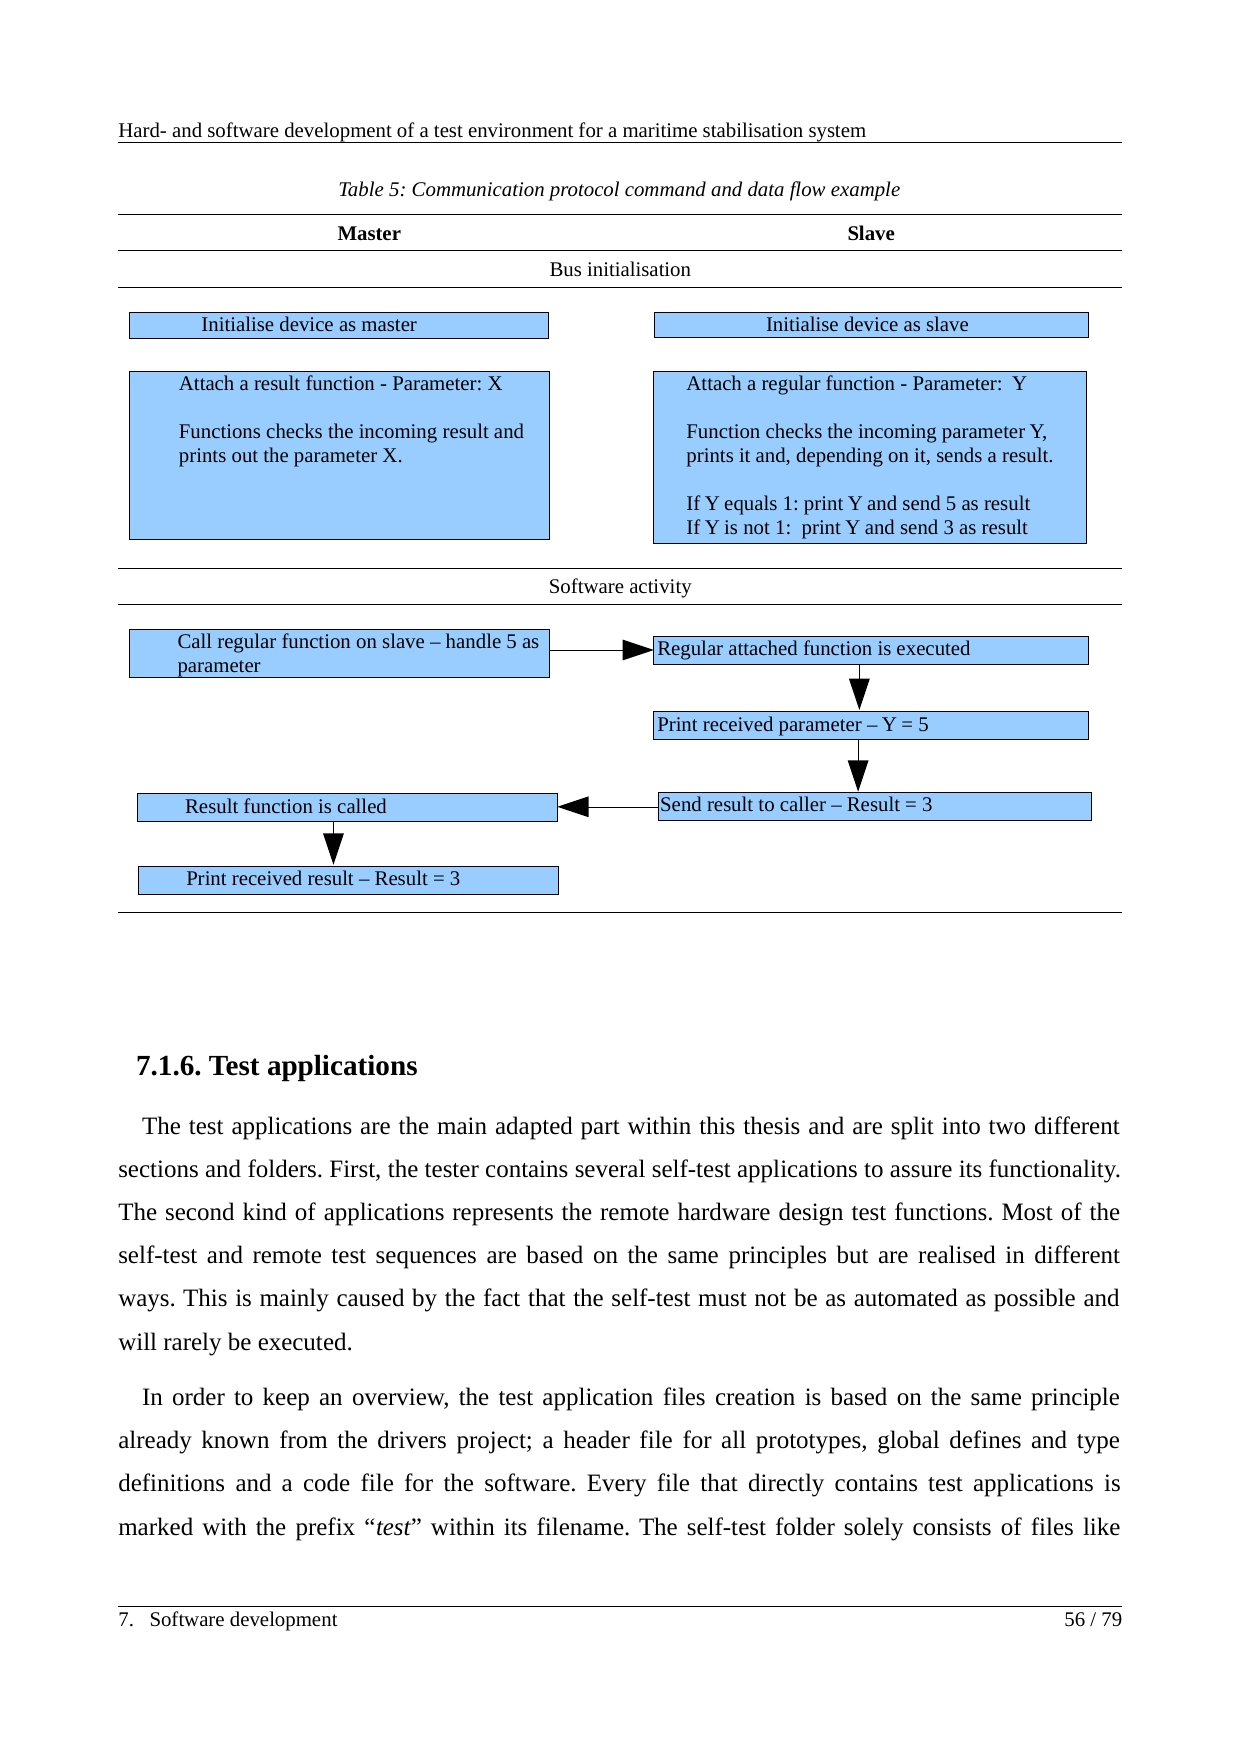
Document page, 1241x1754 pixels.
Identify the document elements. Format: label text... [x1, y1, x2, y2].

subtitle Test applications [118, 1048, 1122, 1082]
table_cell Bus initialisation [118, 251, 1122, 287]
text Table 5: Communication protocol command and data flow example [118, 177, 1122, 201]
table_header Slave [620, 215, 1122, 250]
table_cell [118, 605, 620, 912]
table_header Master [118, 215, 620, 250]
table_cell [118, 288, 620, 568]
table_cell [620, 288, 1122, 568]
table_cell Software activity [118, 569, 1122, 604]
table_cell [620, 605, 1122, 912]
text In order to keep an overview, the test application files creation is based on the same principle already known from the drivers project; a header file for all prototypes, global defines and type definitions and a code file for the software. Every file that directly contains test applications is marked with the prefix “test” within its filename. The self-test folder solely consists of files like [118, 1382, 1122, 1540]
text The test applications are the main adapted part within this thesis and are split into two different sections and folders. First, the tester contains several self-test applications to assure its functionality. The second kind of applications represents the remote hardware design test functions. Most of the self-test and remote test sequences are based on the same principles but are realised in different ways. This is mainly caused by the fact that the self-test must not be as automated as possible and will rarely be executed. [118, 1111, 1122, 1355]
